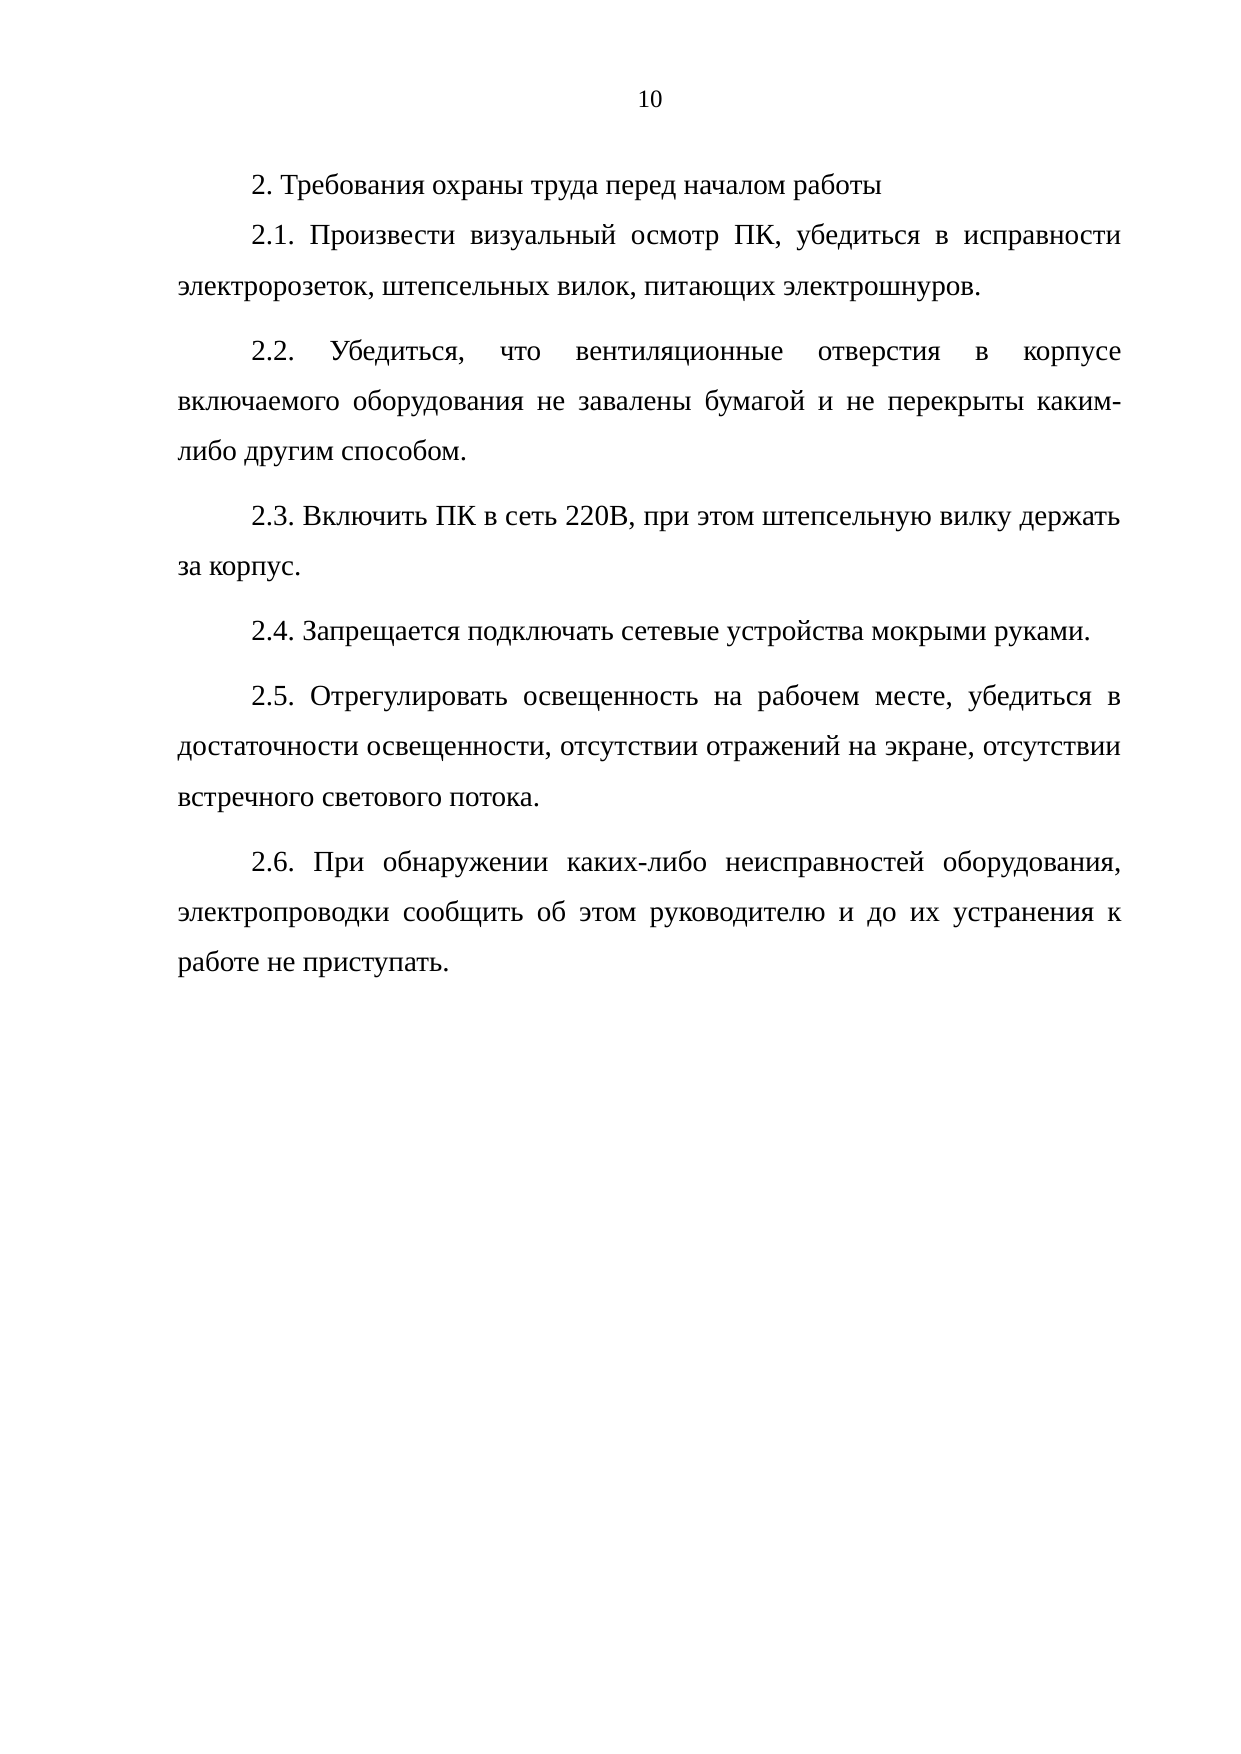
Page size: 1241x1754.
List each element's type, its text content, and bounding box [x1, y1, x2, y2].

text 2.4. Запрещается подключать сетевые устройства мокрыми руками. [177, 613, 1122, 647]
text 2.6. При обнаружении каких-либо неисправностей оборудования, электропроводки сообщить об этом руководителю и до их устранения к работе не приступать. [177, 844, 1122, 978]
text 2.2. Убедиться, что вентиляционные отверстия в корпусе включаемого оборудования не завалены бумагой и не перекрыты каким-либо другим способом. [177, 333, 1122, 467]
text 2.1. Произвести визуальный осмотр ПК, убедиться в исправности электророзеток, штепсельных вилок, питающих электрошнуров. [177, 217, 1122, 301]
text 2.3. Включить ПК в сеть 220В, при этом штепсельную вилку держать за корпус. [177, 498, 1122, 582]
subtitle 2. Требования охраны труда перед началом работы [177, 167, 1122, 201]
text 2.5. Отрегулировать освещенность на рабочем месте, убедиться в достаточности освещенности, отсутствии отражений на экране, отсутствии встречного светового потока. [177, 678, 1122, 812]
